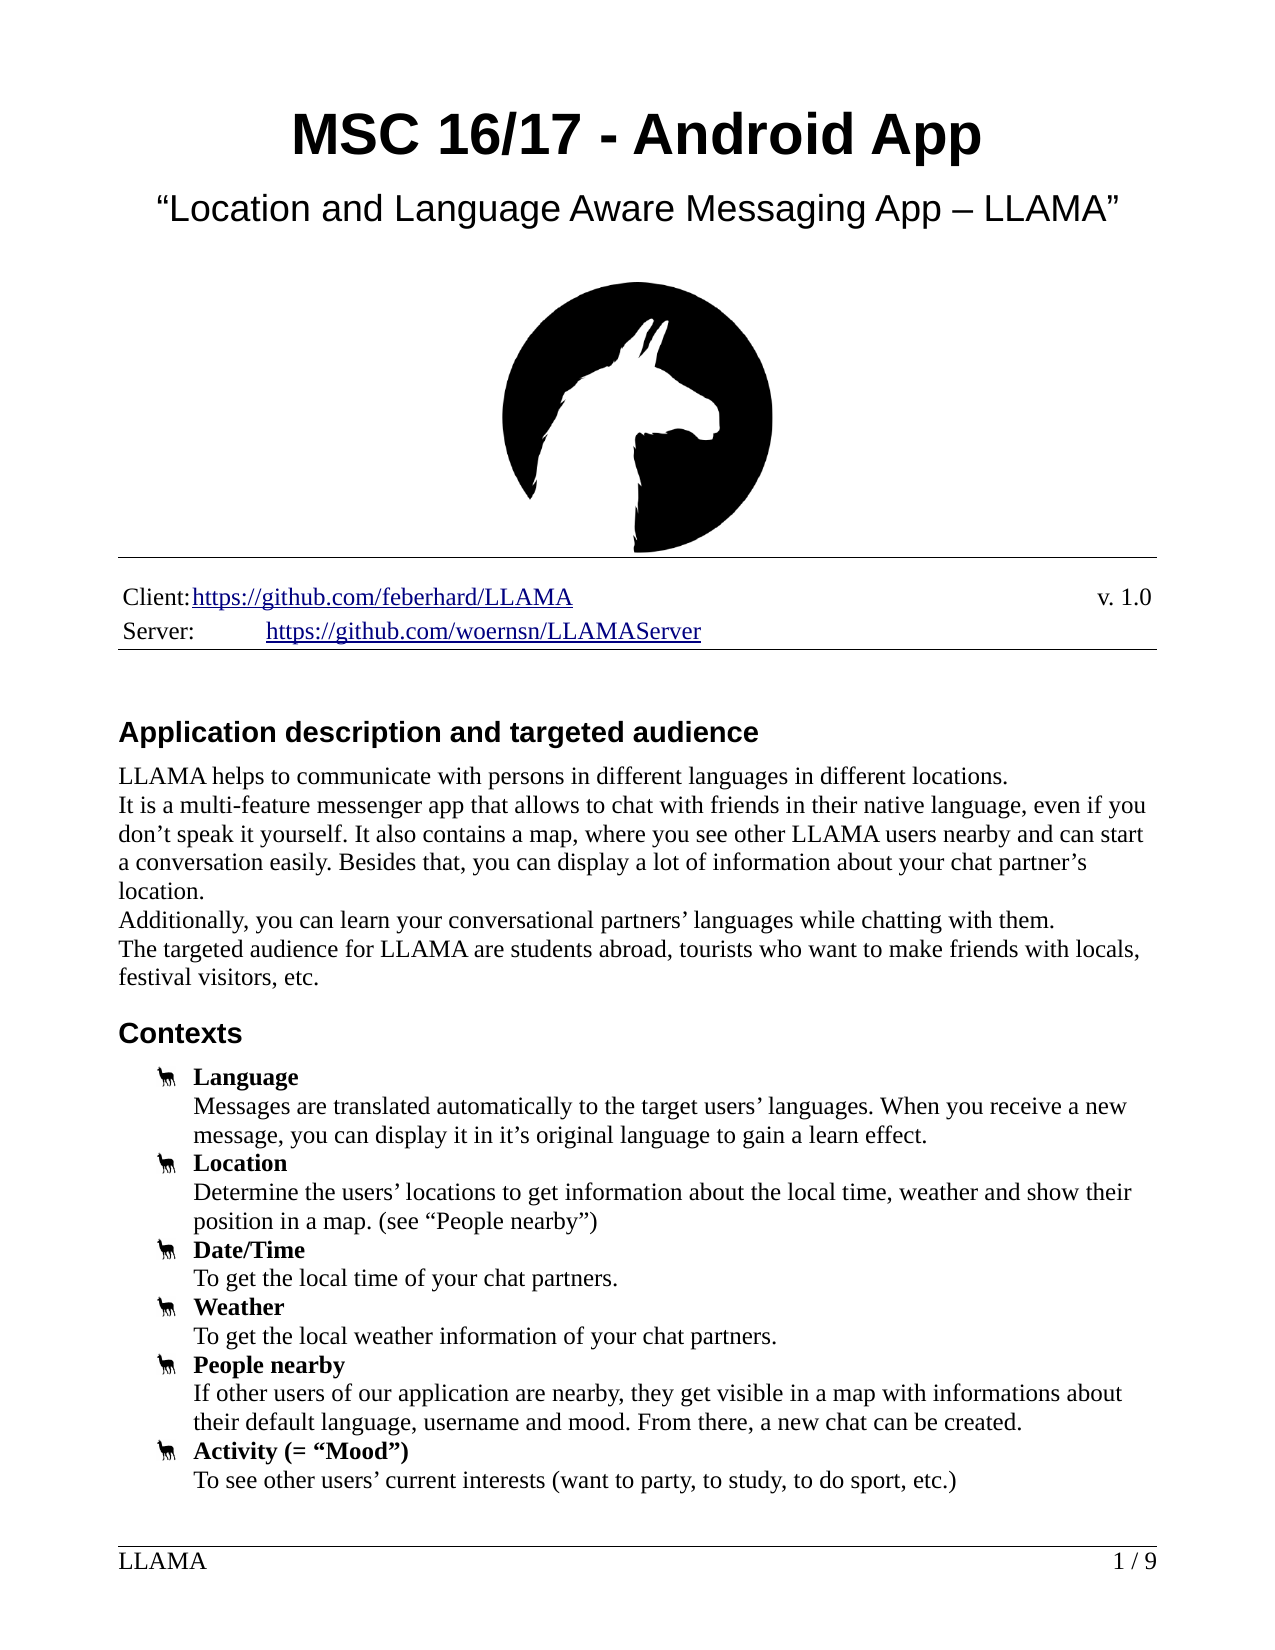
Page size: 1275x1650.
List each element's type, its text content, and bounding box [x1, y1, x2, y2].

subtitle Contexts [118, 1016, 1157, 1050]
text LLAMA helps to communicate with persons in different languages in different locations. [118, 761, 1157, 790]
list Language Messages are translated automatically to the target users’ languages. When you receive a new message, you can display it in it’s original language to gain a learn effect. [156, 1062, 1157, 1148]
text MSC 16/17 - Android App [118, 100, 1157, 167]
list Weather To get the local weather information of your chat partners. [156, 1292, 1157, 1350]
text The targeted audience for LLAMA are students abroad, tourists who want to make friends with locals, festival visitors, etc. [118, 934, 1157, 991]
text Client: https://github.com/feberhard/LLAMA v. 1.0 Server: https://github.com/woernsn/LLAMAServer [118, 577, 1157, 649]
list Date/Time To get the local time of your chat partners. [156, 1235, 1157, 1292]
text It is a multi-feature messenger app that allows to chat with friends in their native language, even if you don’t speak it yourself. It also contains a map, where you see other LLAMA users nearby and can start a conversation easily. Besides that, you can display a lot of information about your chat partner’s location. [118, 790, 1157, 905]
picture [156, 1152, 176, 1174]
picture [156, 1296, 176, 1317]
list People nearby If other users of our application are nearby, they get visible in a map with informations about their default language, username and mood. From there, a new chat can be created. [156, 1350, 1157, 1436]
subtitle Application description and targeted audience [118, 715, 1157, 749]
picture [502, 282, 773, 553]
list Location Determine the users’ locations to get information about the local time, weather and show their position in a map. (see “People nearby”) [156, 1148, 1157, 1235]
picture [156, 1439, 176, 1461]
picture [156, 1353, 176, 1375]
text “Location and Language Aware Messaging App – LLAMA” [118, 186, 1157, 229]
text Additionally, you can learn your conversational partners’ languages while chatting with them. [118, 905, 1157, 934]
picture [156, 1238, 176, 1260]
picture [156, 1066, 176, 1087]
list Activity (= “Mood”) To see other users’ current interests (want to party, to study, to do sport, etc.) [156, 1436, 1157, 1493]
